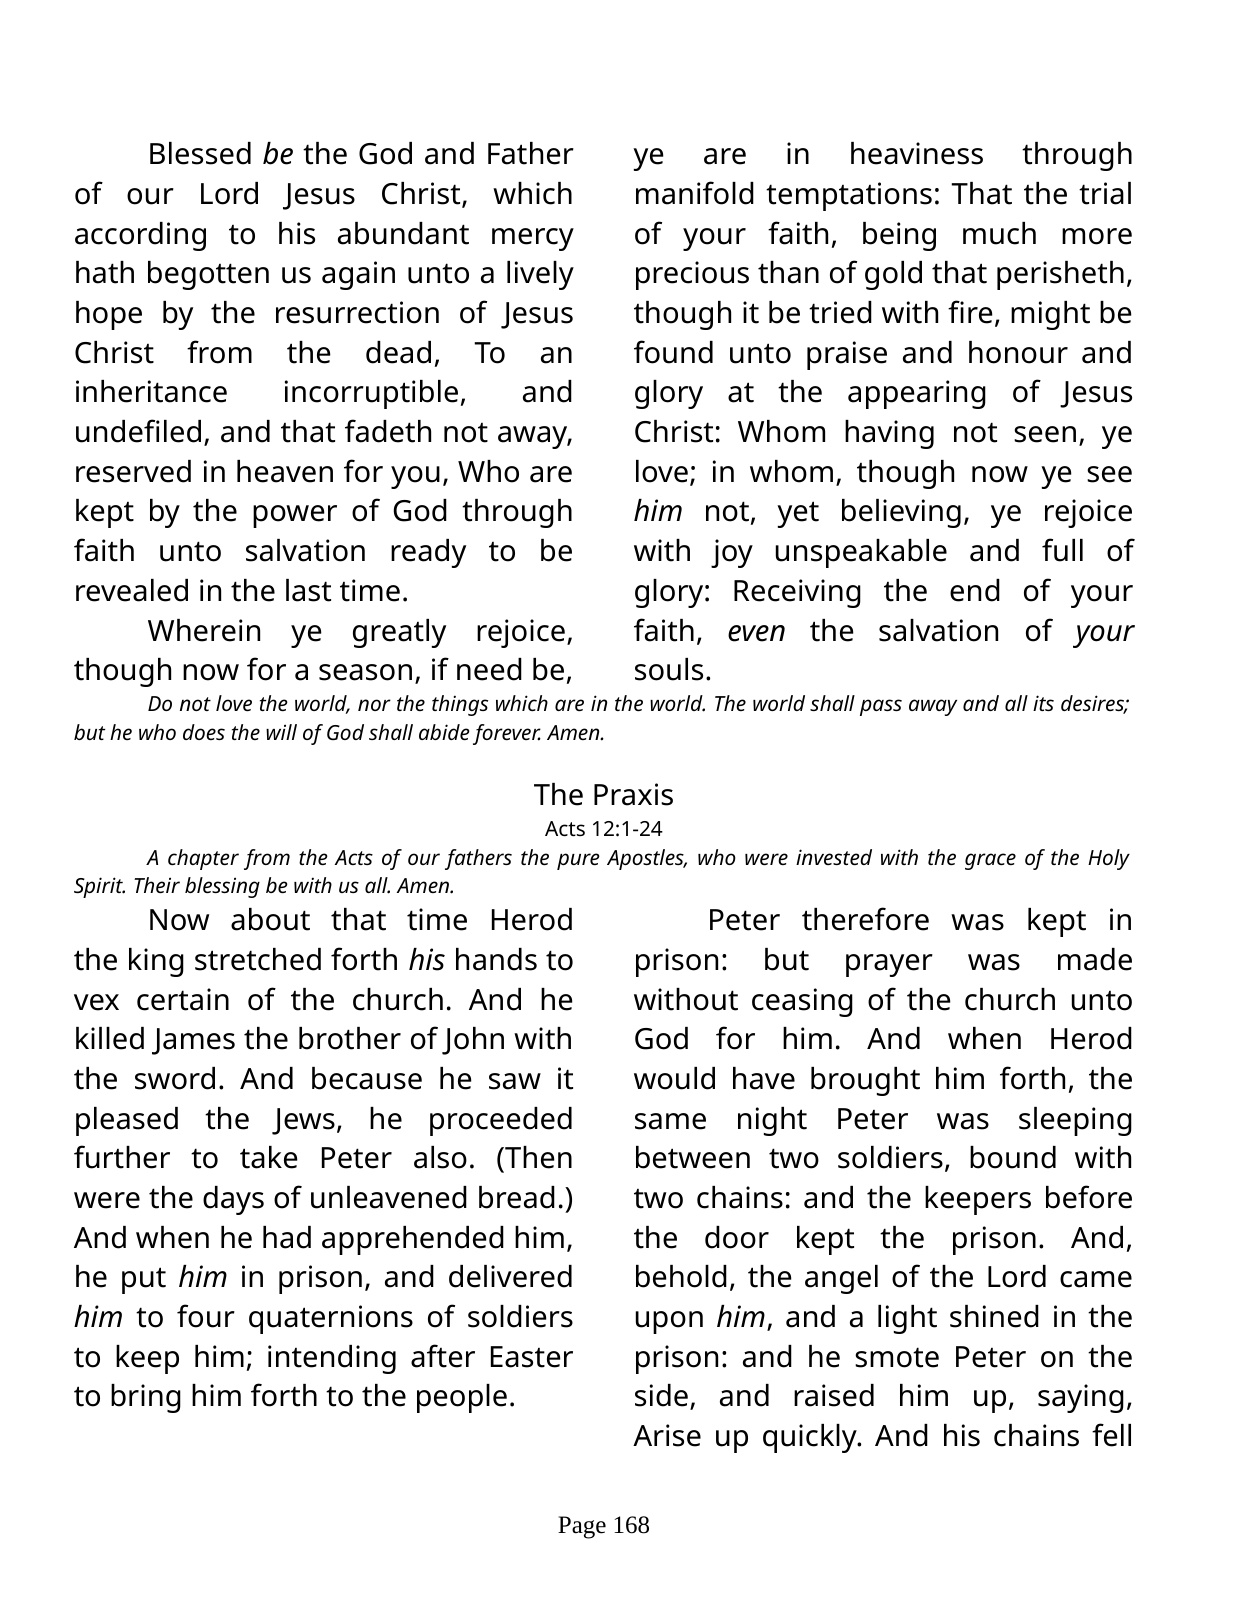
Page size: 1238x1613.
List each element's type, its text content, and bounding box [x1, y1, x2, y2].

text Acts 12:1-24 [73, 814, 1134, 843]
text Wherein ye greatly rejoice, though now for a season, if need be, [73, 610, 574, 689]
text Peter therefore was kept in prison: but prayer was made without ceasing of the church unto God for him. And when Herod would have brought him forth, the same night Peter was sleeping between two soldiers, bound with two chains: and the keepers before the door kept the prison. And, behold, the angel of the Lord came upon him, and a light shined in the prison: and he smote Peter on the side, and raised him up, saying, Arise up quickly. And his chains fell [633, 899, 1134, 1455]
text Blessed be the God and Father of our Lord Jesus Christ, which according to his abundant mercy hath begotten us again unto a lively hope by the resurrection of Jesus Christ from the dead, To an inheritance incorruptible, and undefiled, and that fadeth not away, reserved in heaven for you, Who are kept by the power of God through faith unto salvation ready to be revealed in the last time. [73, 133, 574, 610]
text ye are in heaviness through manifold temptations: That the trial of your faith, being much more precious than of gold that perisheth, though it be tried with fire, might be found unto praise and honour and glory at the appearing of Jesus Christ: Whom having not seen, ye love; in whom, though now ye see him not, yet believing, ye rejoice with joy unspeakable and full of glory: Receiving the end of your faith, even the salvation of your souls. [633, 133, 1134, 689]
text A chapter from the Acts of our fathers the pure Apostles, who were invested with the grace of the Holy Spirit. Their blessing be with us all. Amen. [73, 843, 1134, 899]
text The Praxis [73, 774, 1134, 814]
text Now about that time Herod the king stretched forth his hands to vex certain of the church. And he killed James the brother of John with the sword. And because he saw it pleased the Jews, he proceeded further to take Peter also. (Then were the days of unleavened bread.) And when he had apprehended him, he put him in prison, and delivered him to four quaternions of soldiers to keep him; intending after Easter to bring him forth to the people. [73, 899, 574, 1415]
text Do not love the world, nor the things which are in the world. The world shall pass away and all its desires; but he who does the will of God shall abide forever. Amen. [73, 689, 1134, 746]
